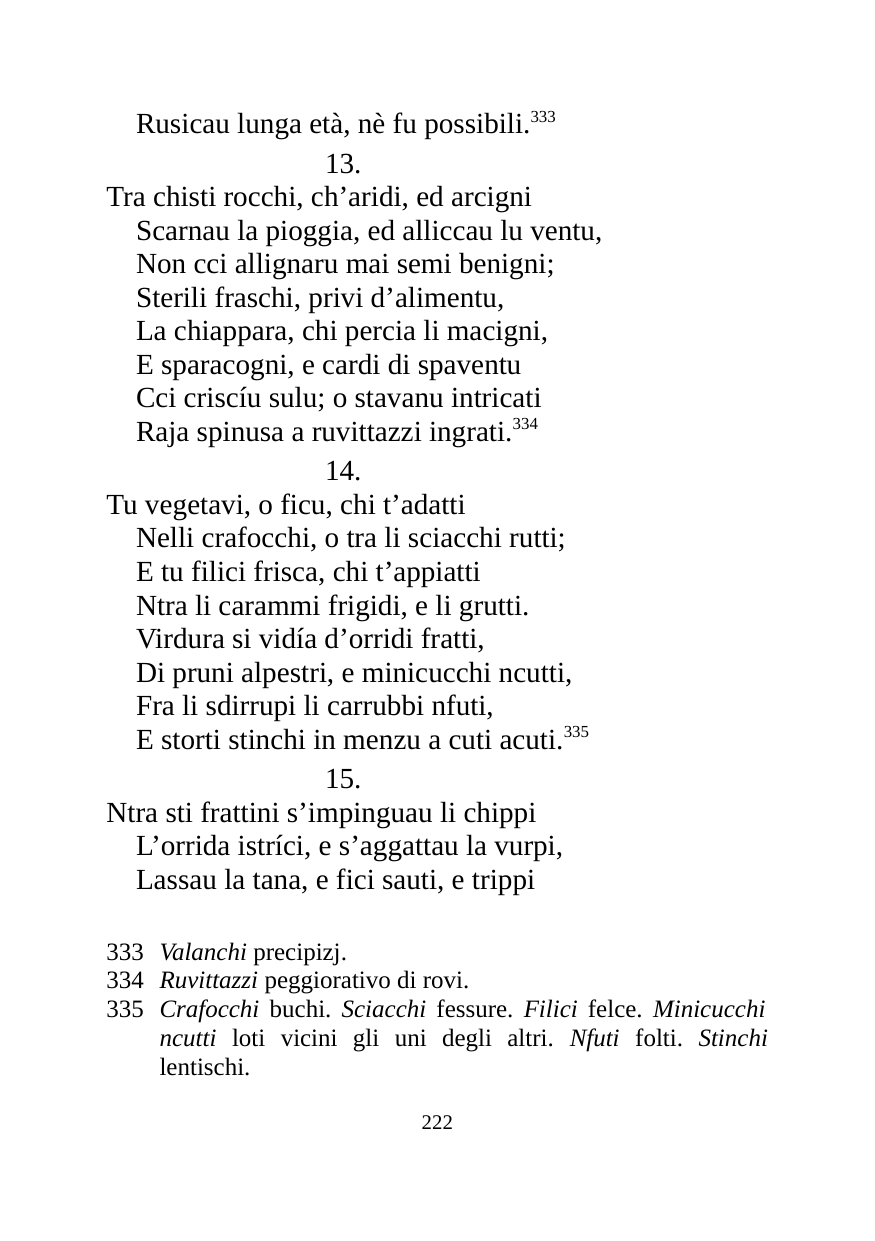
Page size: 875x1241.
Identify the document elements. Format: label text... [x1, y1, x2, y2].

text Rusicau lunga età, nè fu possibili. [106, 106, 768, 140]
text Tu vegetavi, o ficu, chi t’adatti Nelli crafocchi, o tra li sciacchi rutti; E tu filici frisca, chi t’appiatti Ntra li carammi frigidi, e li grutti. Virdura si vidía d’orridi fratti, Di pruni alpestri, e minicucchi ncutti, Fra li sdirrupi li carrubbi nfuti, E storti stinchi in menzu a cuti acuti. [106, 487, 768, 755]
text Ruvittazzi peggiorativo di rovi. [106, 965, 768, 994]
text Valanchi precipizj. [106, 937, 768, 965]
text Tra chisti rocchi, ch’aridi, ed arcigni Scarnau la pioggia, ed alliccau lu ventu, Non cci allignaru mai semi benigni; Sterili fraschi, privi d’alimentu, La chiappara, chi percia li macigni, E sparacogni, e cardi di spaventu Cci criscíu sulu; o stavanu intricati Raja spinusa a ruvittazzi ingrati. [106, 179, 768, 448]
text 15. [325, 761, 768, 795]
text Crafocchi buchi. Sciacchi fessure. Filici felce. Minicucchi ncutti loti vicini gli uni degli altri. Nfuti folti. Stinchi lentischi. [106, 994, 768, 1080]
text 14. [325, 453, 768, 487]
text 13. [325, 146, 768, 179]
text Ntra sti frattini s’impinguau li chippi L’orrida istríci, e s’aggattau la vurpi, Lassau la tana, e fici sauti, e trippi [106, 795, 768, 896]
